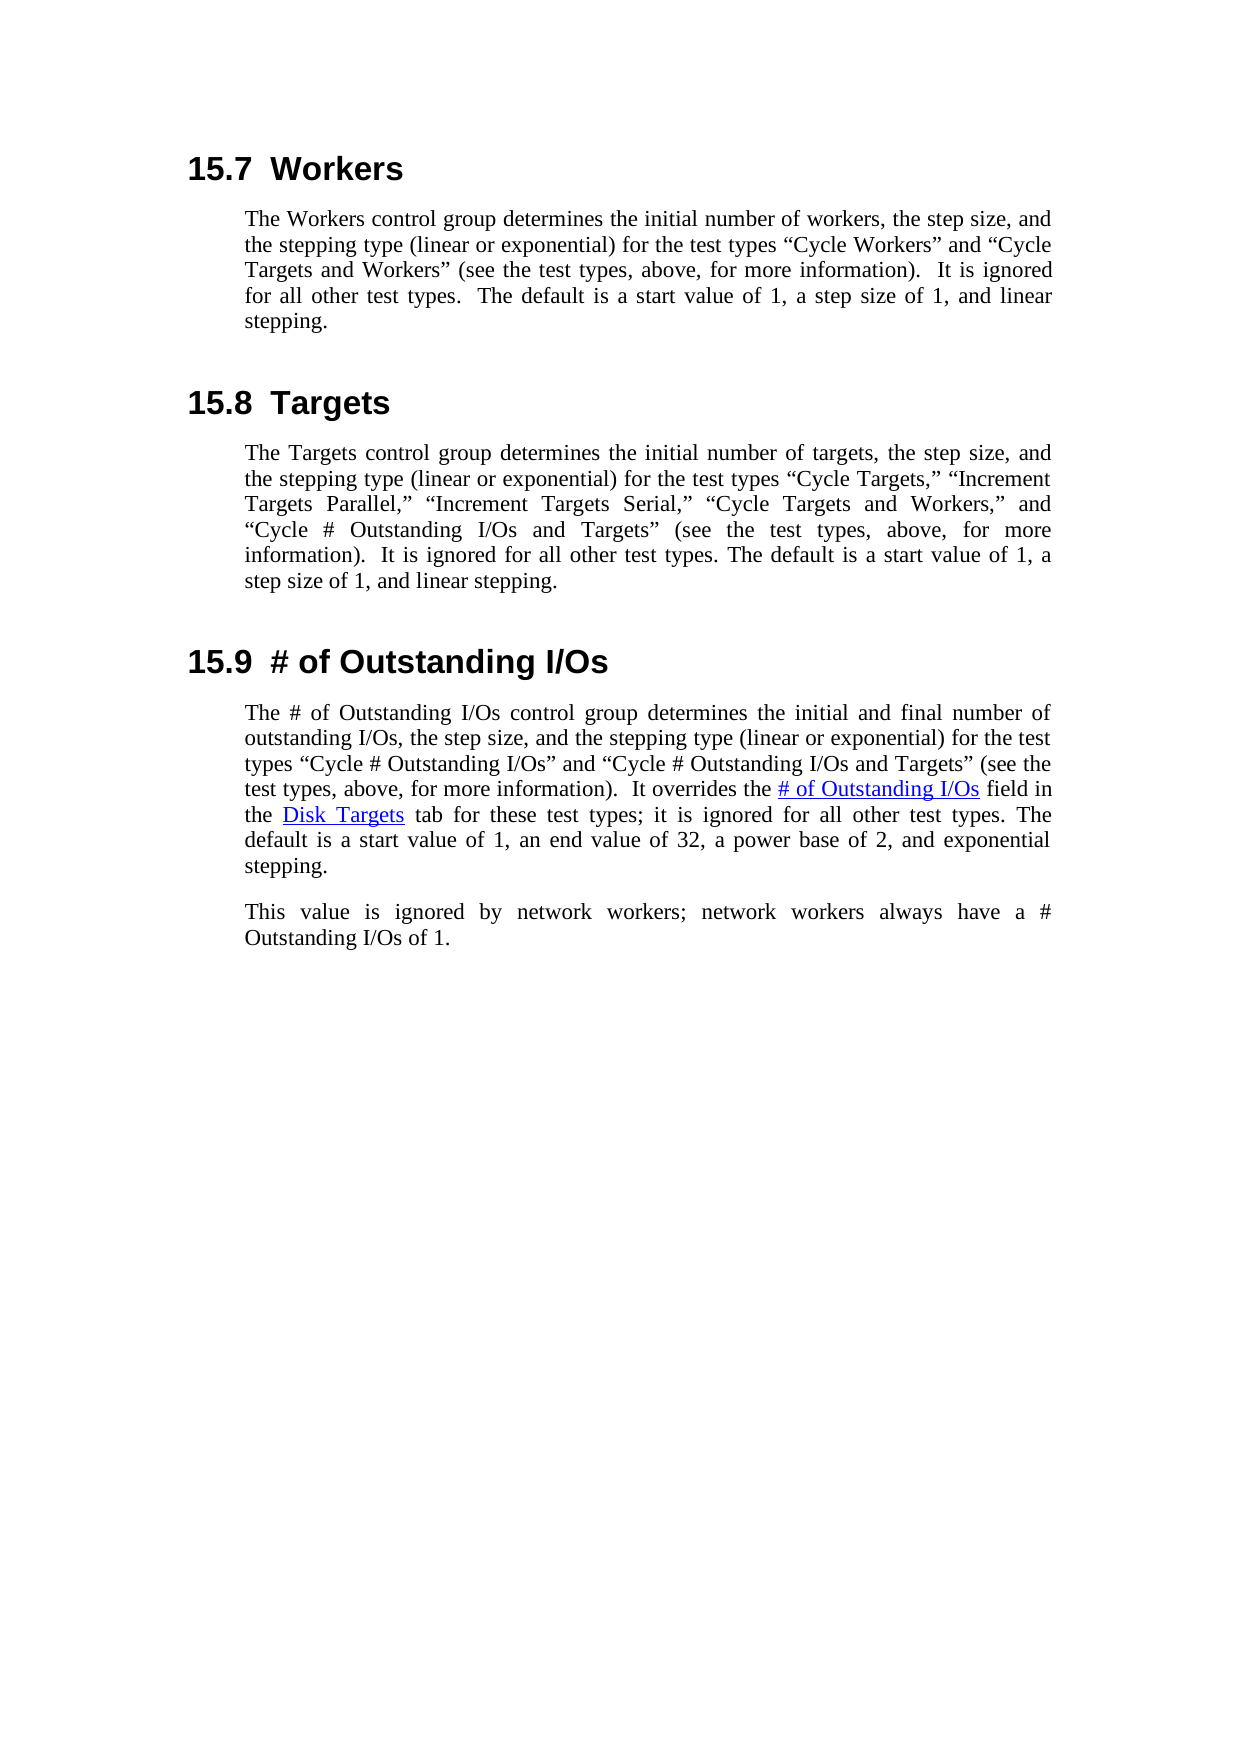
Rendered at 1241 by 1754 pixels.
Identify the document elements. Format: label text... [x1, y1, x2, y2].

subtitle 15.7 Workers [187, 150, 1053, 187]
subtitle 15.8 Targets [187, 384, 1053, 421]
text The Targets control group determines the initial number of targets, the step size, and the stepping type (linear or exponential) for the test types “Cycle Targets,” “Increment Targets Parallel,” “Increment Targets Serial,” “Cycle Targets and Workers,” and “Cycle # Outstanding I/Os and Targets” (see the test types, above, for more information). It is ignored for all other test types. The default is a start value of 1, a step size of 1, and linear stepping. [244, 440, 1053, 593]
text The Workers control group determines the initial number of workers, the step size, and the stepping type (linear or exponential) for the test types “Cycle Workers” and “Cycle Targets and Workers” (see the test types, above, for more information). It is ignored for all other test types. The default is a start value of 1, a step size of 1, and linear stepping. [244, 206, 1053, 334]
text This value is ignored by network workers; network workers always have a # Outstanding I/Os of 1. [244, 899, 1053, 950]
text The # of Outstanding I/Os control group determines the initial and final number of outstanding I/Os, the step size, and the stepping type (linear or exponential) for the test types “Cycle # Outstanding I/Os” and “Cycle # Outstanding I/Os and Targets” (see the test types, above, for more information). It overrides the # of Outstanding I/Os field in the Disk Targets tab for these test types; it is ignored for all other test types. The default is a start value of 1, an end value of 32, a power base of 2, and exponential stepping. [244, 699, 1053, 878]
subtitle 15.9 # of Outstanding I/Os [187, 643, 1053, 681]
